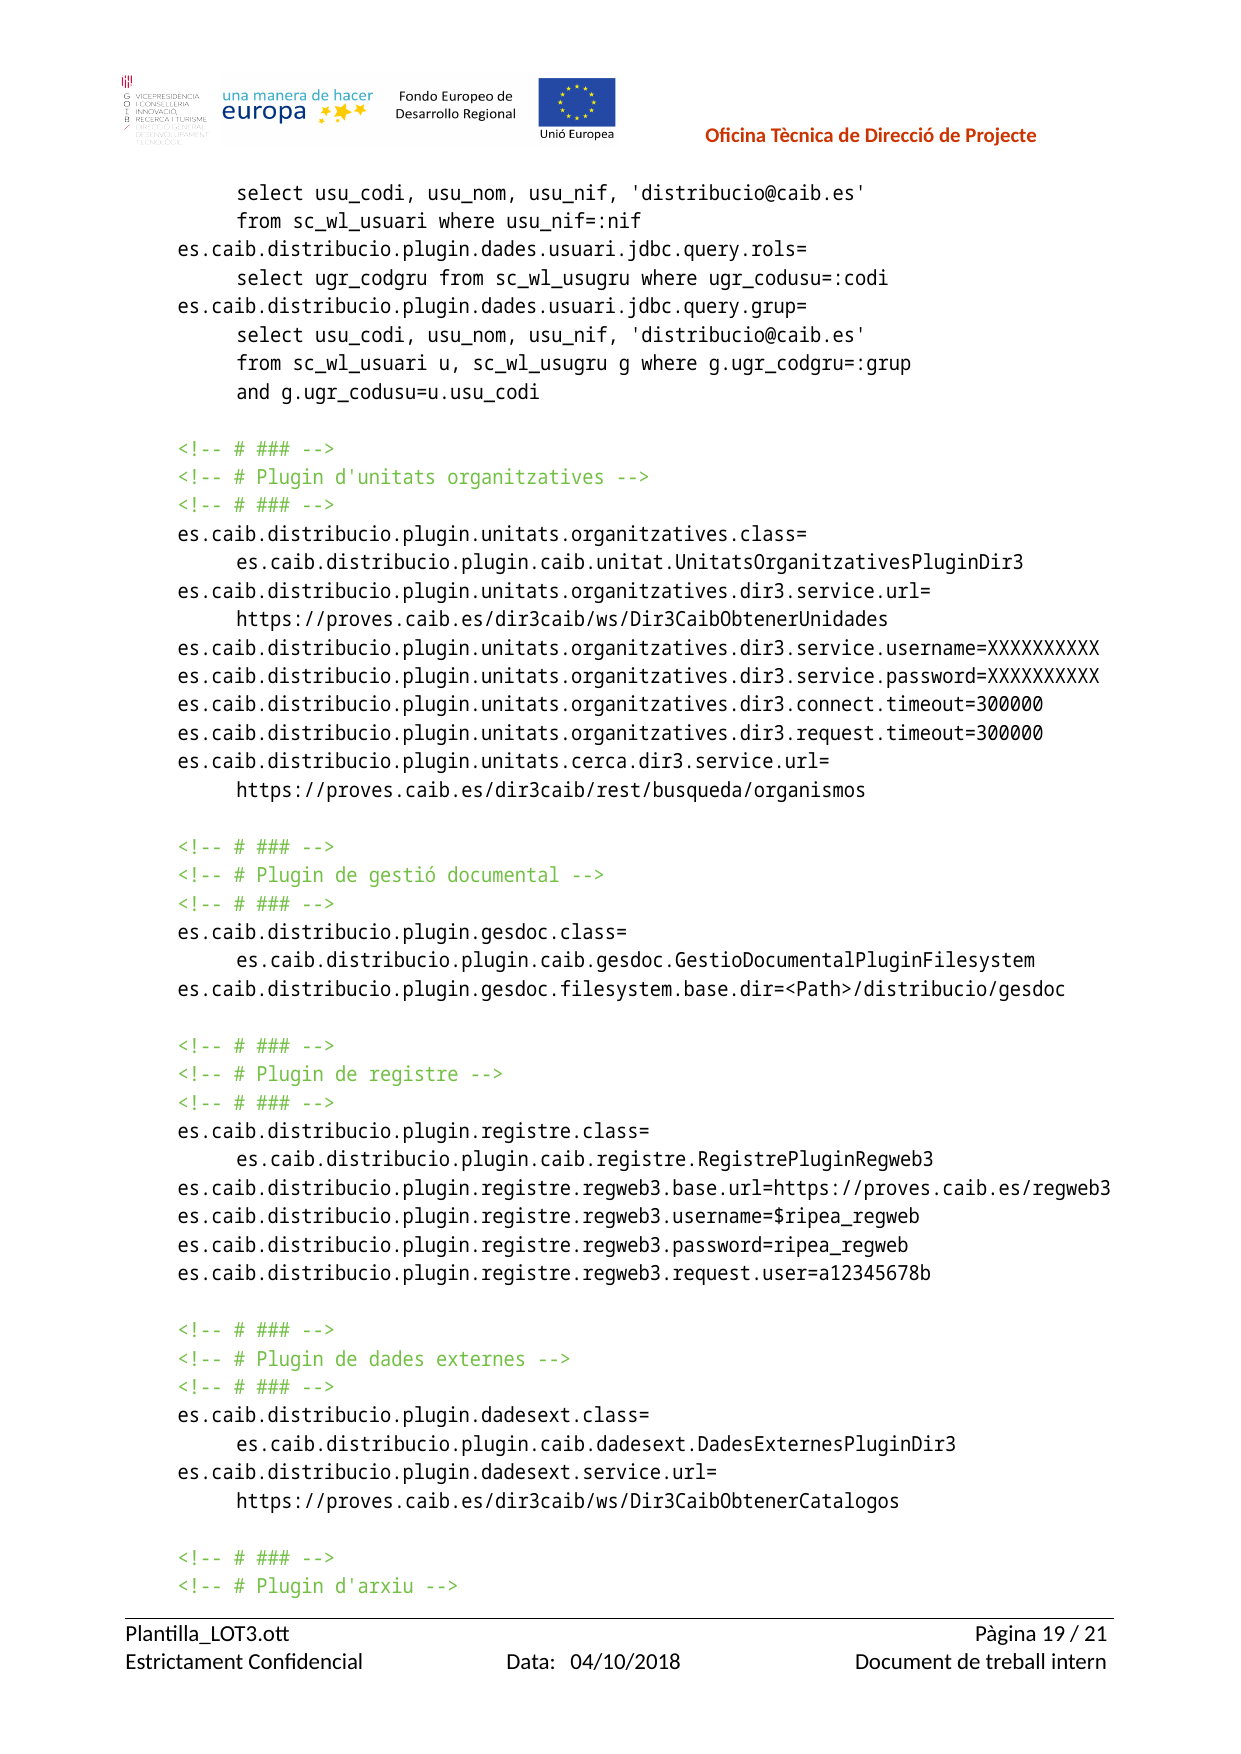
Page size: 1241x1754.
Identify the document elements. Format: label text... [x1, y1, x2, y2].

picture [118, 73, 213, 147]
text <!-- # ### --> [118, 1315, 1122, 1344]
text https://proves.caib.es/dir3caib/ws/Dir3CaibObtenerUnidades [118, 604, 1122, 633]
text es.caib.distribucio.plugin.registre.regweb3.password=ripea_regweb [118, 1230, 1122, 1258]
text es.caib.distribucio.plugin.unitats.organitzatives.dir3.service.password=XXXXXXXXXX [118, 661, 1122, 689]
text es.caib.distribucio.plugin.dadesext.service.url= [118, 1457, 1122, 1486]
text and g.ugr_codusu=u.usu_codi [118, 377, 1122, 405]
text select usu_codi, usu_nom, usu_nif, 'distribucio@caib.es' [118, 320, 1122, 348]
text <!-- # ### --> [118, 1372, 1122, 1401]
text es.caib.distribucio.plugin.gesdoc.filesystem.base.dir=<Path>/distribucio/gesdoc [118, 974, 1122, 1002]
text es.caib.distribucio.plugin.caib.gesdoc.GestioDocumentalPluginFilesystem [118, 946, 1122, 974]
text es.caib.distribucio.plugin.registre.regweb3.username=$ripea_regweb [118, 1201, 1122, 1230]
text <!-- # ### --> [118, 434, 1122, 462]
text es.caib.distribucio.plugin.gesdoc.class= [118, 917, 1122, 946]
text <!-- # Plugin d'unitats organitzatives --> [118, 462, 1122, 491]
text from sc_wl_usuari where usu_nif=:nif [118, 206, 1122, 234]
text <!-- # Plugin de registre --> [118, 1059, 1122, 1088]
text es.caib.distribucio.plugin.registre.regweb3.request.user=a12345678b [118, 1258, 1122, 1287]
text <!-- # ### --> [118, 1543, 1122, 1571]
text es.caib.distribucio.plugin.dades.usuari.jdbc.query.grup= [118, 291, 1122, 320]
text <!-- # ### --> [118, 832, 1122, 860]
text https://proves.caib.es/dir3caib/ws/Dir3CaibObtenerCatalogos [118, 1486, 1122, 1514]
text select usu_codi, usu_nom, usu_nif, 'distribucio@caib.es' [118, 178, 1122, 206]
picture [219, 73, 621, 147]
text es.caib.distribucio.plugin.unitats.cerca.dir3.service.url= [118, 746, 1122, 775]
text <!-- # ### --> [118, 491, 1122, 519]
text es.caib.distribucio.plugin.unitats.organitzatives.dir3.request.timeout=300000 [118, 718, 1122, 746]
text es.caib.distribucio.plugin.caib.unitat.UnitatsOrganitzativesPluginDir3 [118, 547, 1122, 576]
text es.caib.distribucio.plugin.unitats.organitzatives.class= [118, 519, 1122, 547]
text es.caib.distribucio.plugin.caib.registre.RegistrePluginRegweb3 [118, 1144, 1122, 1173]
text es.caib.distribucio.plugin.unitats.organitzatives.dir3.service.url= [118, 576, 1122, 604]
text es.caib.distribucio.plugin.unitats.organitzatives.dir3.service.username=XXXXXXXXXX [118, 633, 1122, 661]
text <!-- # ### --> [118, 1088, 1122, 1116]
text es.caib.distribucio.plugin.dades.usuari.jdbc.query.rols= [118, 234, 1122, 263]
text es.caib.distribucio.plugin.dadesext.class= [118, 1401, 1122, 1429]
text https://proves.caib.es/dir3caib/rest/busqueda/organismos [118, 775, 1122, 803]
text <!-- # Plugin d'arxiu --> [118, 1571, 1122, 1599]
text es.caib.distribucio.plugin.unitats.organitzatives.dir3.connect.timeout=300000 [118, 689, 1122, 718]
text <!-- # ### --> [118, 1031, 1122, 1059]
text es.caib.distribucio.plugin.caib.dadesext.DadesExternesPluginDir3 [118, 1429, 1122, 1457]
text <!-- # ### --> [118, 889, 1122, 917]
text es.caib.distribucio.plugin.registre.regweb3.base.url=https://proves.caib.es/regweb3 [118, 1173, 1122, 1201]
text es.caib.distribucio.plugin.registre.class= [118, 1116, 1122, 1144]
text <!-- # Plugin de gestió documental --> [118, 860, 1122, 889]
text from sc_wl_usuari u, sc_wl_usugru g where g.ugr_codgru=:grup [118, 348, 1122, 377]
text <!-- # Plugin de dades externes --> [118, 1344, 1122, 1372]
text select ugr_codgru from sc_wl_usugru where ugr_codusu=:codi [118, 263, 1122, 291]
